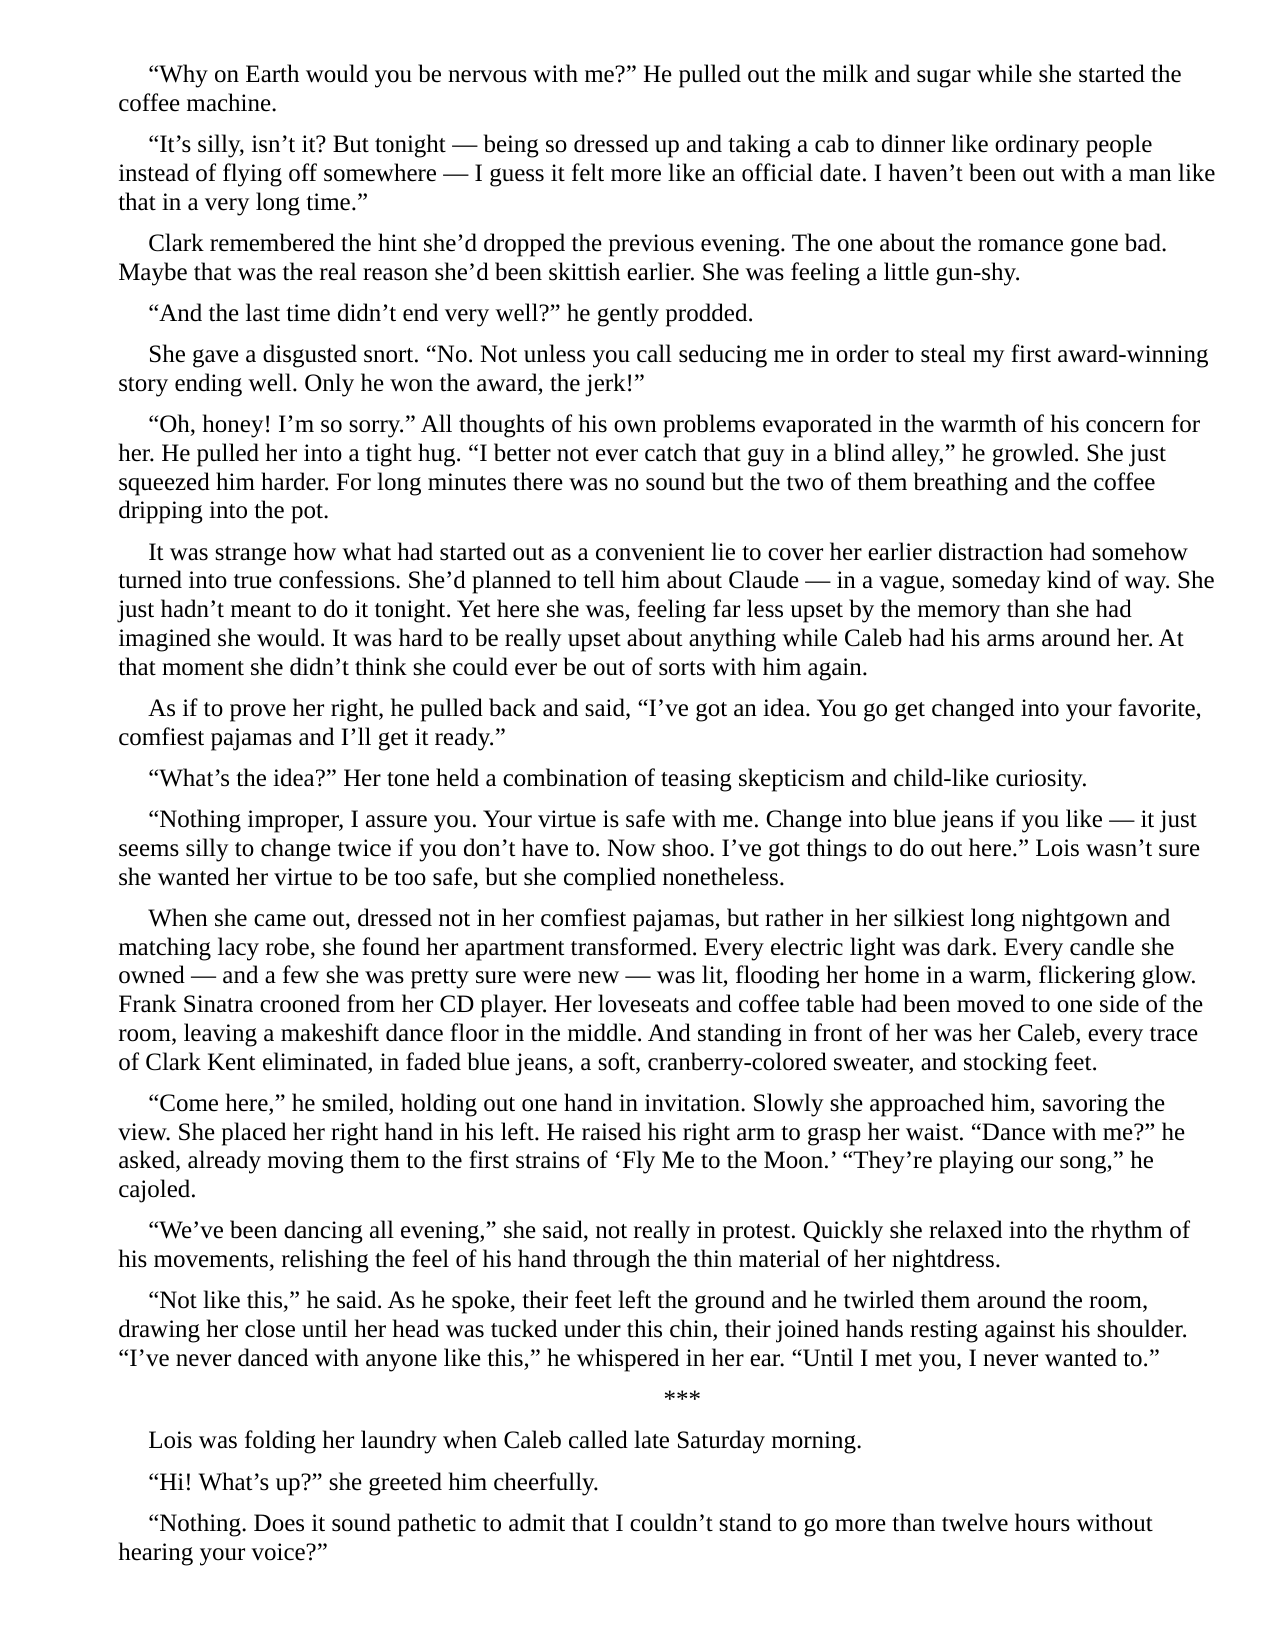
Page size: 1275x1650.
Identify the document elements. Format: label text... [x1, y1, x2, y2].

text “Nothing. Does it sound pathetic to admit that I couldn’t stand to go more than twelve hours without hearing your voice?” [118, 1508, 1216, 1565]
text Lois was folding her laundry when Caleb called late Saturday morning. [118, 1425, 1216, 1454]
text “It’s silly, isn’t it? But tonight — being so dressed up and taking a cab to dinner like ordinary people instead of flying off somewhere — I guess it felt more like an official date. I haven’t been out with a man like that in a very long time.” [118, 129, 1216, 215]
text “And the last time didn’t end very well?” he gently prodded. [118, 298, 1216, 327]
text “We’ve been dancing all evening,” she said, not really in protest. Quickly she relaxed into the rhythm of his movements, relishing the feel of his hand through the thin material of her nightdress. [118, 1215, 1216, 1273]
text As if to prove her right, he pulled back and said, “I’ve got an idea. You go get changed into your favorite, comfiest pajamas and I’ll get it ready.” [118, 693, 1216, 750]
text “Hi! What’s up?” she greeted him cheerfully. [118, 1467, 1216, 1495]
text Clark remembered the hint she’d dropped the previous evening. The one about the romance gone bad. Maybe that was the real reason she’d been skittish earlier. She was feeling a little gun-shy. [118, 228, 1216, 285]
text “Come here,” he smiled, holding out one hand in invitation. Slowly she approached him, savoring the view. She placed her right hand in his left. He raised his right arm to grasp her waist. “Dance with me?” he asked, already moving them to the first strains of ‘Fly Me to the Moon.’ “They’re playing our song,” he cajoled. [118, 1088, 1216, 1203]
text When she came out, dressed not in her comfiest pajamas, but rather in her silkiest long nightgown and matching lacy robe, she found her apartment transformed. Every electric light was dark. Every candle she owned — and a few she was pretty sure were new — was lit, flooding her home in a warm, flickering glow. Frank Sinatra crooned from her CD player. Her loveseats and coffee table had been moved to one side of the room, leaving a makeshift dance floor in the middle. And standing in front of her was her Caleb, every trace of Clark Kent eliminated, in faded blue jeans, a soft, cranberry-colored sweater, and stocking feet. [118, 903, 1216, 1075]
text It was strange how what had started out as a convenient lie to cover her earlier distraction had somehow turned into true confessions. She’d planned to tell him about Claude — in a vague, someday kind of way. She just hadn’t meant to do it tonight. Yet here she was, feeling far less upset by the memory than she had imagined she would. It was hard to be really upset about anything while Caleb had his arms around her. At that moment she didn’t think she could ever be out of sorts with him again. [118, 537, 1216, 680]
text “What’s the idea?” Her tone held a combination of teasing skepticism and child-like curiosity. [118, 763, 1216, 792]
text “Why on Earth would you be nervous with me?” He pulled out the milk and sugar while she started the coffee machine. [118, 59, 1216, 117]
text She gave a disgusted snort. “No. Not unless you call seducing me in order to steal my first award-winning story ending well. Only he won the award, the jerk!” [118, 339, 1216, 397]
text “Not like this,” he said. As he spoke, their feet left the ground and he twirled them around the room, drawing her close until her head was tucked under this chin, their joined hands resting against his shoulder. “I’ve never danced with anyone like this,” he whispered in her ear. “Until I met you, I never wanted to.” [118, 1285, 1216, 1372]
text “Nothing improper, I assure you. Your virtue is safe with me. Change into blue jeans if you like — it just seems silly to change twice if you don’t have to. Now shoo. I’ve got things to do out here.” Lois wasn’t sure she wanted her virtue to be too safe, but she complied nonetheless. [118, 804, 1216, 890]
text *** [118, 1384, 1216, 1413]
text “Oh, honey! I’m so sorry.” All thoughts of his own problems evaporated in the warmth of his concern for her. He pulled her into a tight hug. “I better not ever catch that guy in a blind alley,” he growled. She just squeezed him harder. For long minutes there was no sound but the two of them breathing and the coffee dripping into the pot. [118, 409, 1216, 524]
